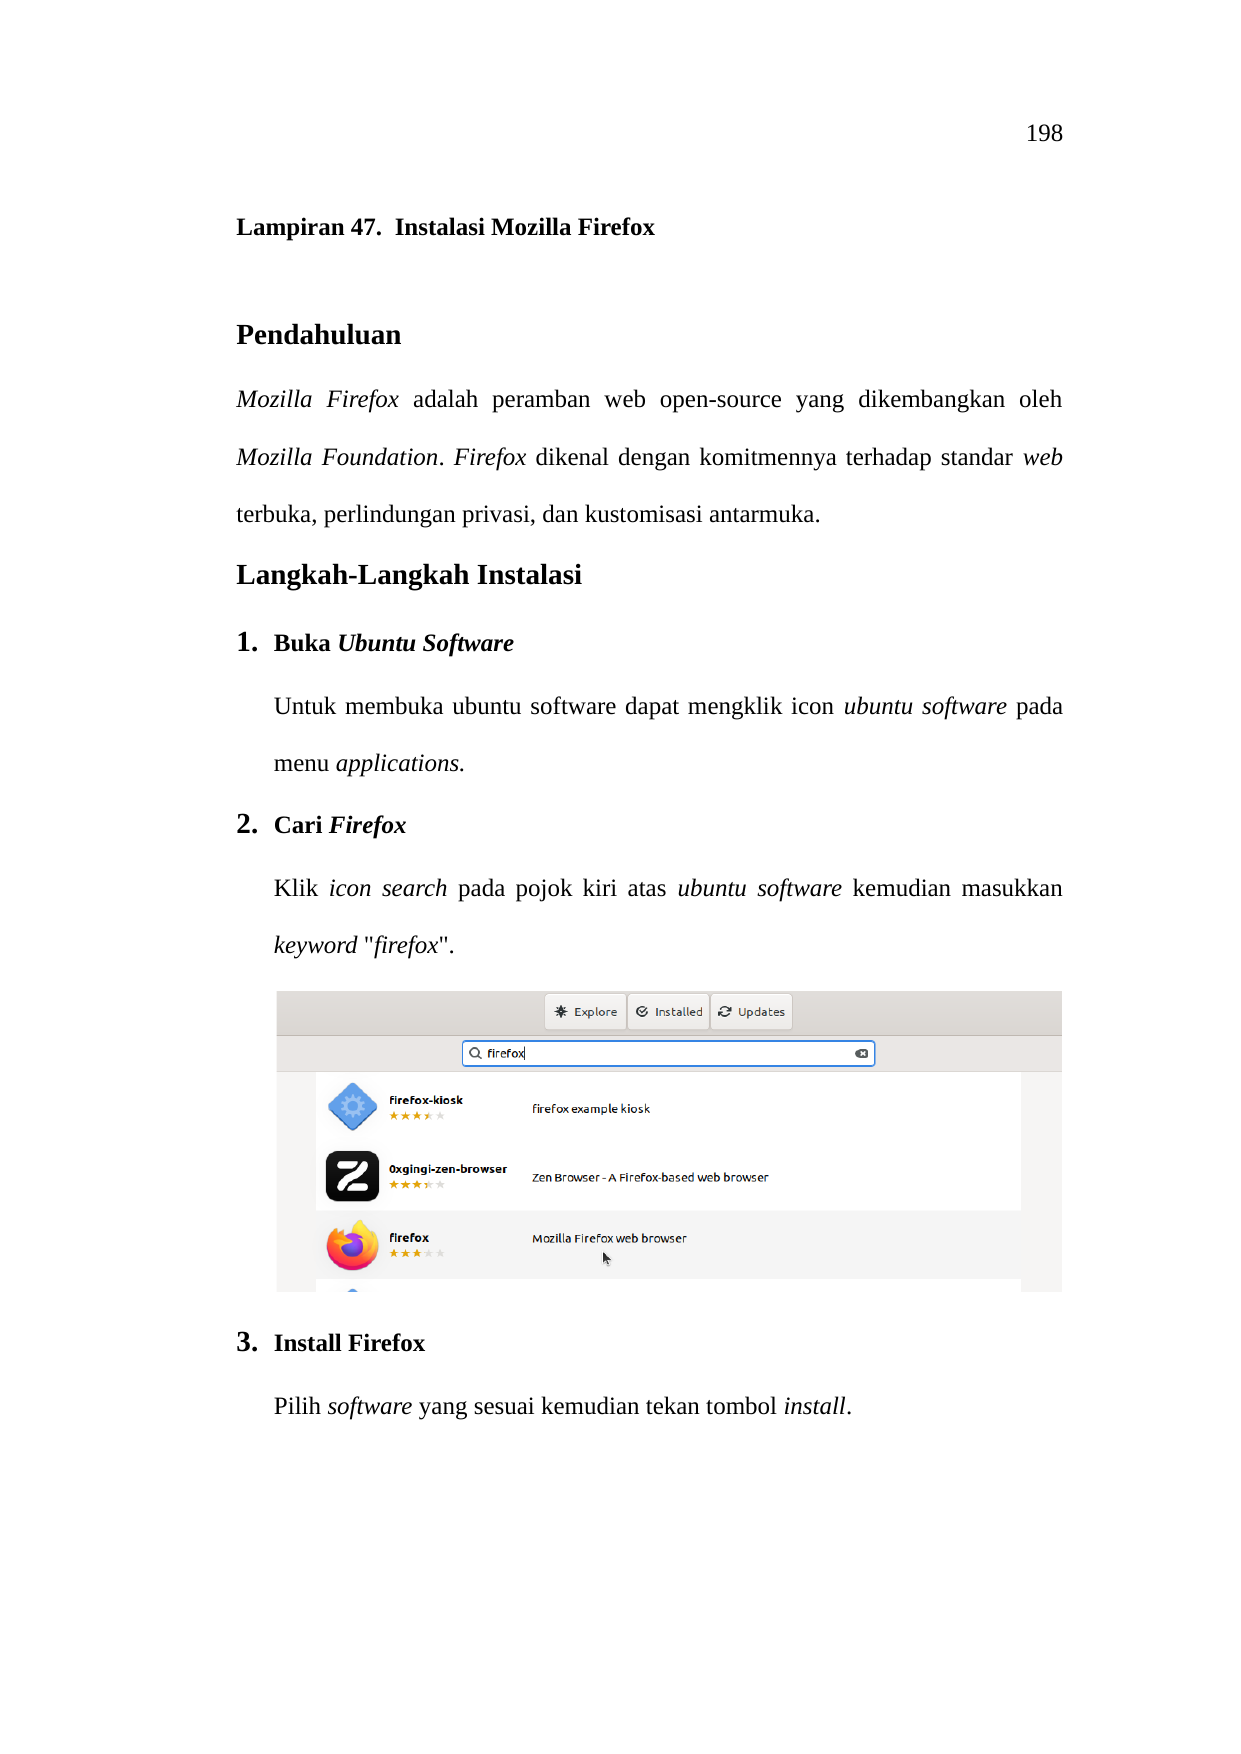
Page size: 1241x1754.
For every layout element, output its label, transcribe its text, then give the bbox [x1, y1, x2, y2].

text Langkah-Langkah Instalasi [236, 557, 1063, 590]
text Pendahuluan [236, 317, 1063, 351]
list Pilih software yang sesuai kemudian tekan tombol install. [236, 1391, 1063, 1419]
list Instalasi Mozilla Firefox [236, 212, 1063, 241]
list Untuk membuka ubuntu software dapat mengklik icon ubuntu software pada menu applications. [236, 691, 1063, 777]
list Install Firefox [236, 1324, 1063, 1357]
list Buka Ubuntu Software [236, 624, 1063, 657]
picture [276, 991, 1062, 1292]
list Cari Firefox [236, 806, 1063, 839]
text Mozilla Firefox adalah peramban web open-source yang dikembangkan oleh Mozilla Foundation. Firefox dikenal dengan komitmennya terhadap standar web terbuka, perlindungan privasi, dan kustomisasi antarmuka. [236, 384, 1063, 528]
list Klik icon search pada pojok kiri atas ubuntu software kemudian masukkan keyword "firefox". [236, 873, 1063, 959]
